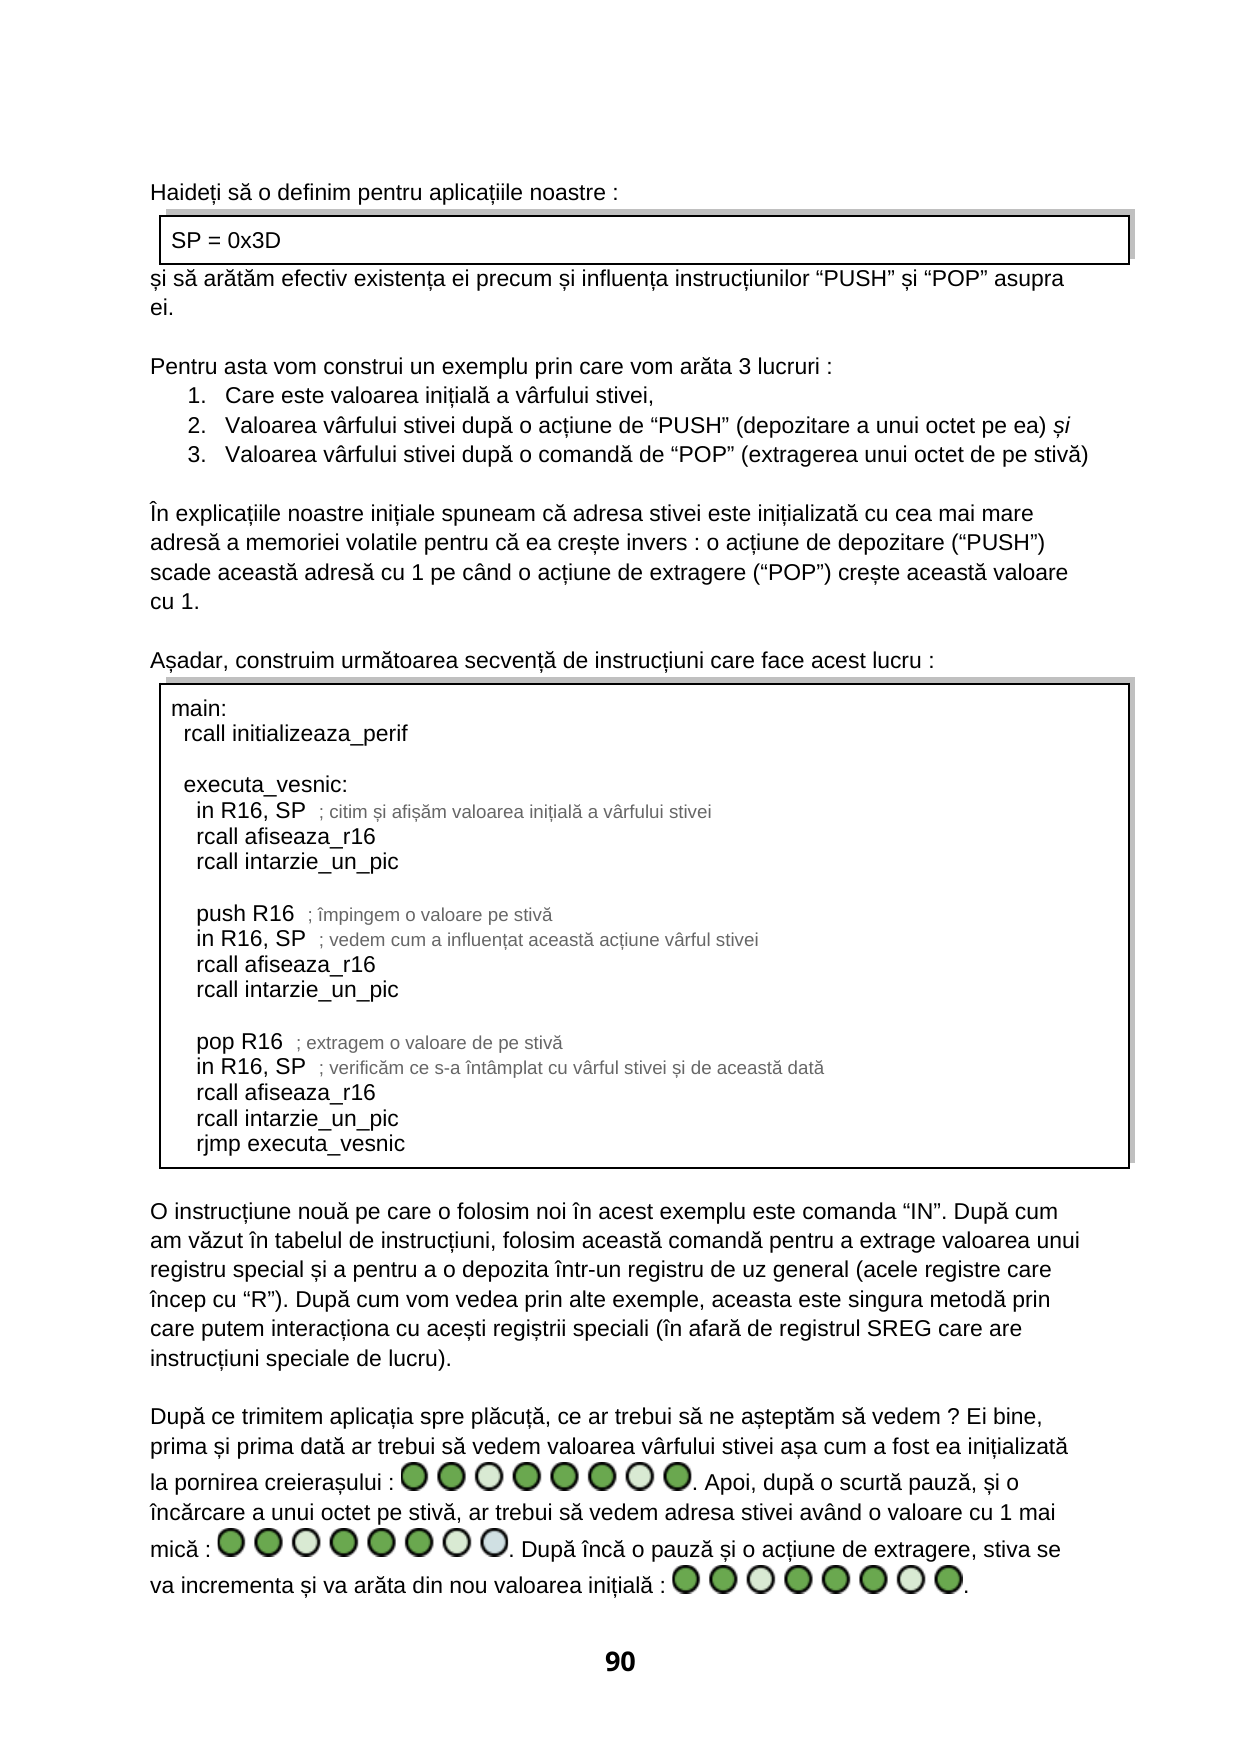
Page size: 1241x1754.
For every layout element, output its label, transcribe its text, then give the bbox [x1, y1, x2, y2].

text Pentru asta vom construi un exemplu prin care vom arăta 3 lucruri : [150, 353, 1091, 379]
list Care este valoarea inițială a vârfului stivei, [187, 383, 1091, 408]
text În explicațiile noastre inițiale spuneam că adresa stivei este inițializată cu cea mai mare adresă a memoriei volatile pentru că ea crește invers : o acțiune de depozitare (“PUSH”) scade această adresă cu 1 pe când o acțiune de extragere (“POP”) crește această valoare cu 1. [150, 500, 1091, 614]
table_header SP = 0x3D [161, 217, 1128, 263]
picture [672, 1565, 963, 1594]
text Așadar, construim următoarea secvență de instrucțiuni care face acest lucru : [150, 647, 1091, 673]
text După ce trimitem aplicația spre plăcuță, ce ar trebui să ne așteptăm să vedem ? Ei bine, prima și prima dată ar trebui să vedem valoarea vârfului stivei așa cum a fost ea inițializată la pornirea creierașului : . Apoi, după o scurtă pauză, și o încărcare a unui octet pe stivă, ar trebui să vedem adresa stivei având o valoare cu 1 mai mică : . După încă o pauză și o acțiune de extragere, stiva se va incrementa și va arăta din nou valoarea inițială : . [150, 1404, 1091, 1599]
list Valoarea vârfului stivei după o comandă de “POP” (extragerea unui octet de pe stivă) [187, 442, 1091, 467]
picture [401, 1462, 692, 1491]
table_header main: rcall initializeaza_perif executa_vesnic: in R16, SP ; citim și afișăm valoarea inițială a vârfului stivei rcall afiseaza_r16 rcall intarzie_un_pic push R16 ; împingem o valoare pe stivă in R16, SP ; vedem cum a influențat această acțiune vârful stivei rcall afiseaza_r16 rcall intarzie_un_pic pop R16 ; extragem o valoare de pe stivă in R16, SP ; verificăm ce s-a întâmplat cu vârful stivei și de această dată rcall afiseaza_r16 rcall intarzie_un_pic rjmp executa_vesnic [161, 685, 1128, 1167]
text Haideți să o definim pentru aplicațiile noastre : [150, 179, 1091, 205]
text O instrucțiune nouă pe care o folosim noi în acest exemplu este comanda “IN”. După cum am văzut în tabelul de instrucțiuni, folosim această comandă pentru a extrage valoarea unui registru special și a pentru a o depozita într-un registru de uz general (acele registre care încep cu “R”). După cum vom vedea prin alte exemple, aceasta este singura metodă prin care putem interacționa cu acești regiștrii speciali (în afară de registrul SREG care are instrucțiuni speciale de lucru). [150, 1198, 1091, 1371]
text și să arătăm efectiv existența ei precum și influența instrucțiunilor “PUSH” și “POP” asupra ei. [150, 265, 1091, 320]
list Valoarea vârfului stivei după o acțiune de “PUSH” (depozitare a unui octet pe ea) și [187, 412, 1091, 438]
picture [217, 1528, 509, 1557]
